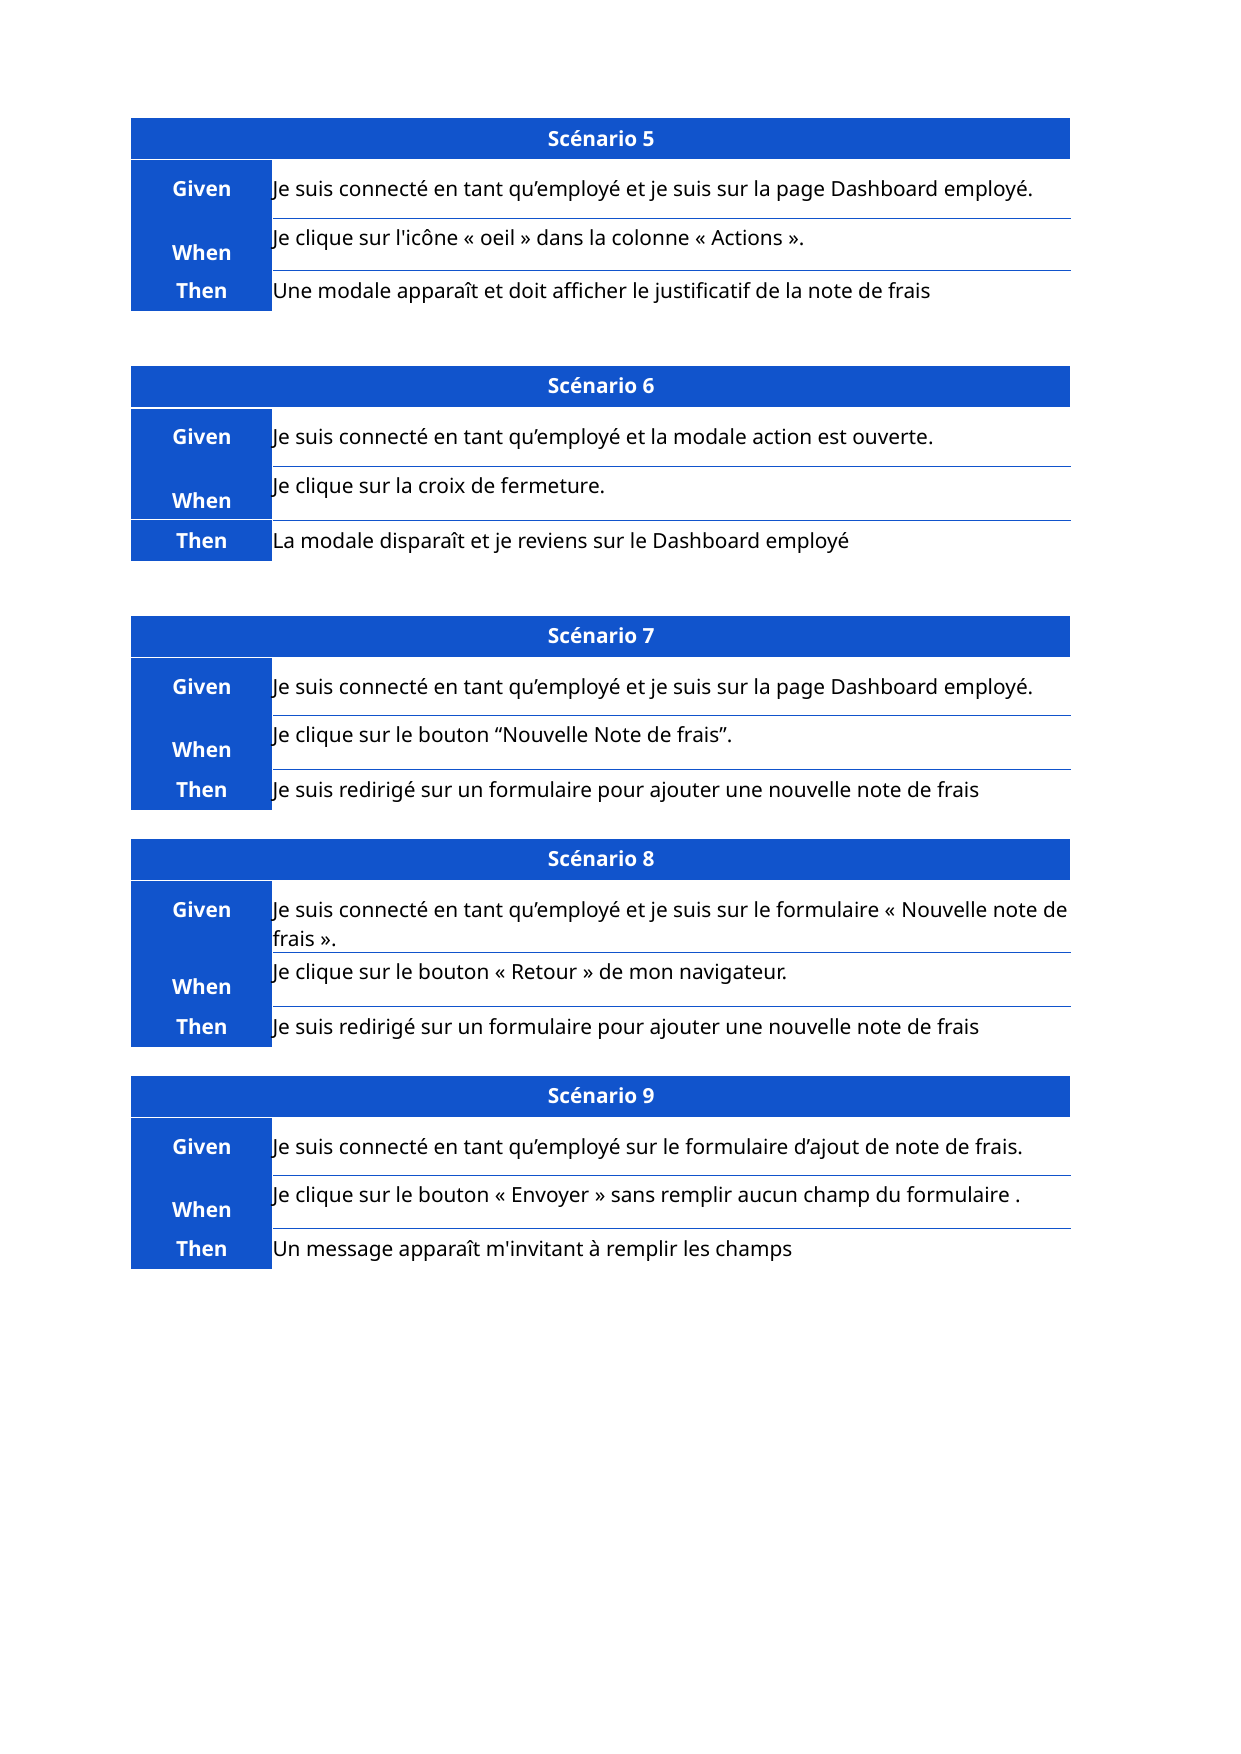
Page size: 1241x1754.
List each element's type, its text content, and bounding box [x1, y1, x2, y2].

table_cell Given [131, 160, 272, 218]
table_cell Given [131, 409, 272, 466]
table_cell Je suis connecté en tant qu’employé et je suis sur le formulaire « Nouvelle note de frais ». [273, 881, 1071, 952]
table_cell Given [131, 1118, 272, 1175]
table_cell La modale disparaît et je reviens sur le Dashboard employé [273, 521, 1071, 561]
table_cell Je suis redirigé sur un formulaire pour ajouter une nouvelle note de frais [273, 770, 1071, 810]
table_cell Je clique sur le bouton « Retour » de mon navigateur. [273, 953, 1071, 1006]
table_cell When [131, 466, 272, 519]
table_cell Then [131, 1006, 272, 1047]
table_cell Then [131, 769, 272, 810]
table_cell Je suis connecté en tant qu’employé et je suis sur la page Dashboard employé. [273, 658, 1071, 715]
table_cell When [131, 715, 272, 769]
table_cell Given [131, 658, 272, 715]
table_cell Then [131, 270, 272, 311]
table_header Scénario 5 [131, 118, 1070, 159]
table_cell When [131, 1175, 272, 1228]
table_cell Je clique sur le bouton « Envoyer » sans remplir aucun champ du formulaire . [273, 1176, 1071, 1228]
table_cell Je suis connecté en tant qu’employé et je suis sur la page Dashboard employé. [273, 160, 1071, 218]
table_header Scénario 9 [131, 1076, 1070, 1117]
table_cell Then [131, 520, 272, 561]
table_header Scénario 8 [131, 839, 1070, 880]
table_cell Un message apparaît m'invitant à remplir les champs [273, 1229, 1071, 1269]
table_cell Then [131, 1228, 272, 1269]
table_cell Je clique sur le bouton “Nouvelle Note de frais”. [273, 716, 1071, 769]
table_cell Je suis connecté en tant qu’employé et la modale action est ouverte. [273, 409, 1071, 466]
table_cell When [131, 952, 272, 1006]
table_cell Une modale apparaît et doit afficher le justificatif de la note de frais [273, 271, 1071, 311]
table_cell Je suis connecté en tant qu’employé sur le formulaire d’ajout de note de frais. [273, 1118, 1071, 1175]
table_cell When [131, 218, 272, 270]
table_header Scénario 6 [131, 366, 1070, 407]
table_cell Je clique sur l'icône « oeil » dans la colonne « Actions ». [273, 219, 1071, 270]
table_header Scénario 7 [131, 616, 1070, 657]
table_cell Je clique sur la croix de fermeture. [273, 467, 1071, 519]
table_cell Given [131, 881, 272, 952]
table_cell Je suis redirigé sur un formulaire pour ajouter une nouvelle note de frais [273, 1007, 1071, 1047]
